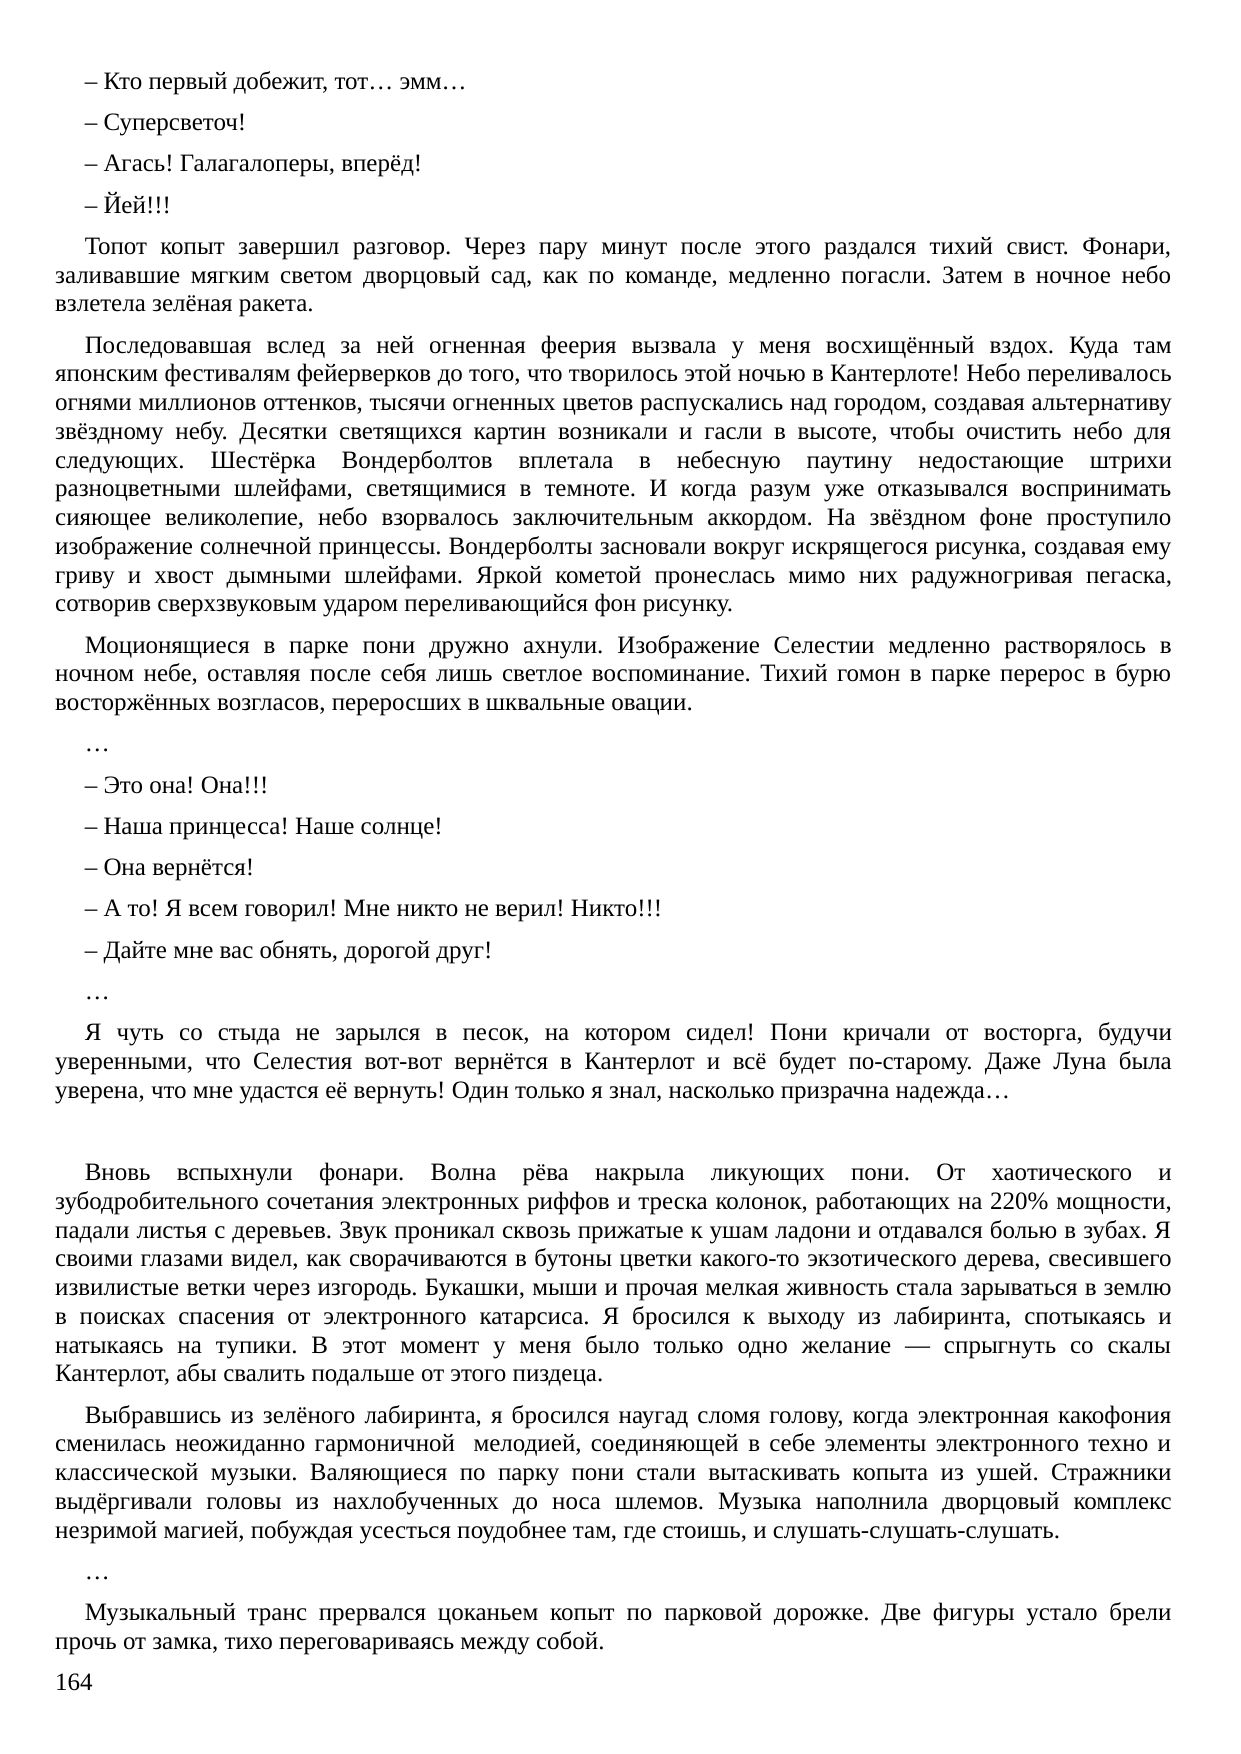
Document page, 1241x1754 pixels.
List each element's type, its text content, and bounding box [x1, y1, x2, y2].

text Моционящиеся в парке пони дружно ахнули. Изображение Селестии медленно растворялось в ночном небе, оставляя после себя лишь светлое воспоминание. Тихий гомон в парке перерос в бурю восторжённых возгласов, переросших в шквальные овации. [55, 630, 1173, 716]
text Последовавшая вслед за ней огненная феерия вызвала у меня восхищённый вздох. Куда там японским фестивалям фейерверков до того, что творилось этой ночью в Кантерлоте! Небо переливалось огнями миллионов оттенков, тысячи огненных цветов распускались над городом, создавая альтернативу звёздному небу. Десятки светящихся картин возникали и гасли в высоте, чтобы очистить небо для следующих. Шестёрка Вондерболтов вплетала в небесную паутину недостающие штрихи разноцветными шлейфами, светящимися в темноте. И когда разум уже отказывался воспринимать сияющее великолепие, небо взорвалось заключительным аккордом. На звёздном фоне проступило изображение солнечной принцессы. Вондерболты засновали вокруг искрящегося рисунка, создавая ему гриву и хвост дымными шлейфами. Яркой кометой пронеслась мимо них радужногривая пегаска, сотворив сверхзвуковым ударом переливающийся фон рисунку. [55, 330, 1173, 617]
text Вновь вспыхнули фонари. Волна рёва накрыла ликующих пони. От хаотического и зубодробительного сочетания электронных риффов и треска колонок, работающих на 220% мощности, падали листья с деревьев. Звук проникал сквозь прижатые к ушам ладони и отдавался болью в зубах. Я своими глазами видел, как сворачиваются в бутоны цветки какого-то экзотического дерева, свесившего извилистые ветки через изгородь. Букашки, мыши и прочая мелкая живность стала зарываться в землю в поисках спасения от электронного катарсиса. Я бросился к выходу из лабиринта, спотыкаясь и натыкаясь на тупики. В этот момент у меня было только одно желание — спрыгнуть со скалы Кантерлот, абы свалить подальше от этого пиздеца. [55, 1157, 1173, 1387]
text – Йей!!! [55, 190, 1173, 218]
text – Суперсветоч! [55, 107, 1173, 136]
text … [55, 1556, 1173, 1585]
text – А то! Я всем говорил! Мне никто не верил! Никто!!! [55, 893, 1173, 922]
text – Она вернётся! [55, 852, 1173, 881]
text – Агась! Галагалоперы, вперёд! [55, 148, 1173, 177]
text Топот копыт завершил разговор. Через пару минут после этого раздался тихий свист. Фонари, заливавшие мягким светом дворцовый сад, как по команде, медленно погасли. Затем в ночное небо взлетела зелёная ракета. [55, 231, 1173, 317]
text – Наша принцесса! Наше солнце! [55, 811, 1173, 840]
text … [55, 976, 1173, 1005]
text Музыкальный транс прервался цоканьем копыт по парковой дорожке. Две фигуры устало брели прочь от замка, тихо переговариваясь между собой. [55, 1597, 1173, 1655]
text – Кто первый добежит, тот… эмм… [55, 66, 1173, 95]
text Я чуть со стыда не зарылся в песок, на котором сидел! Пони кричали от восторга, будучи уверенными, что Селестия вот-вот вернётся в Кантерлот и всё будет по-старому. Даже Луна была уверена, что мне удастся её вернуть! Один только я знал, насколько призрачна надежда… [55, 1017, 1173, 1103]
text … [55, 728, 1173, 757]
text Выбравшись из зелёного лабиринта, я бросился наугад сломя голову, когда электронная какофония сменилась неожиданно гармоничной мелодией, соединяющей в себе элементы электронного техно и классической музыки. Валяющиеся по парку пони стали вытаскивать копыта из ушей. Стражники выдёргивали головы из нахлобученных до носа шлемов. Музыка наполнила дворцовый комплекс незримой магией, побуждая усесться поудобнее там, где стоишь, и слушать-слушать-слушать. [55, 1400, 1173, 1543]
text – Дайте мне вас обнять, дорогой друг! [55, 935, 1173, 963]
text – Это она! Она!!! [55, 770, 1173, 798]
